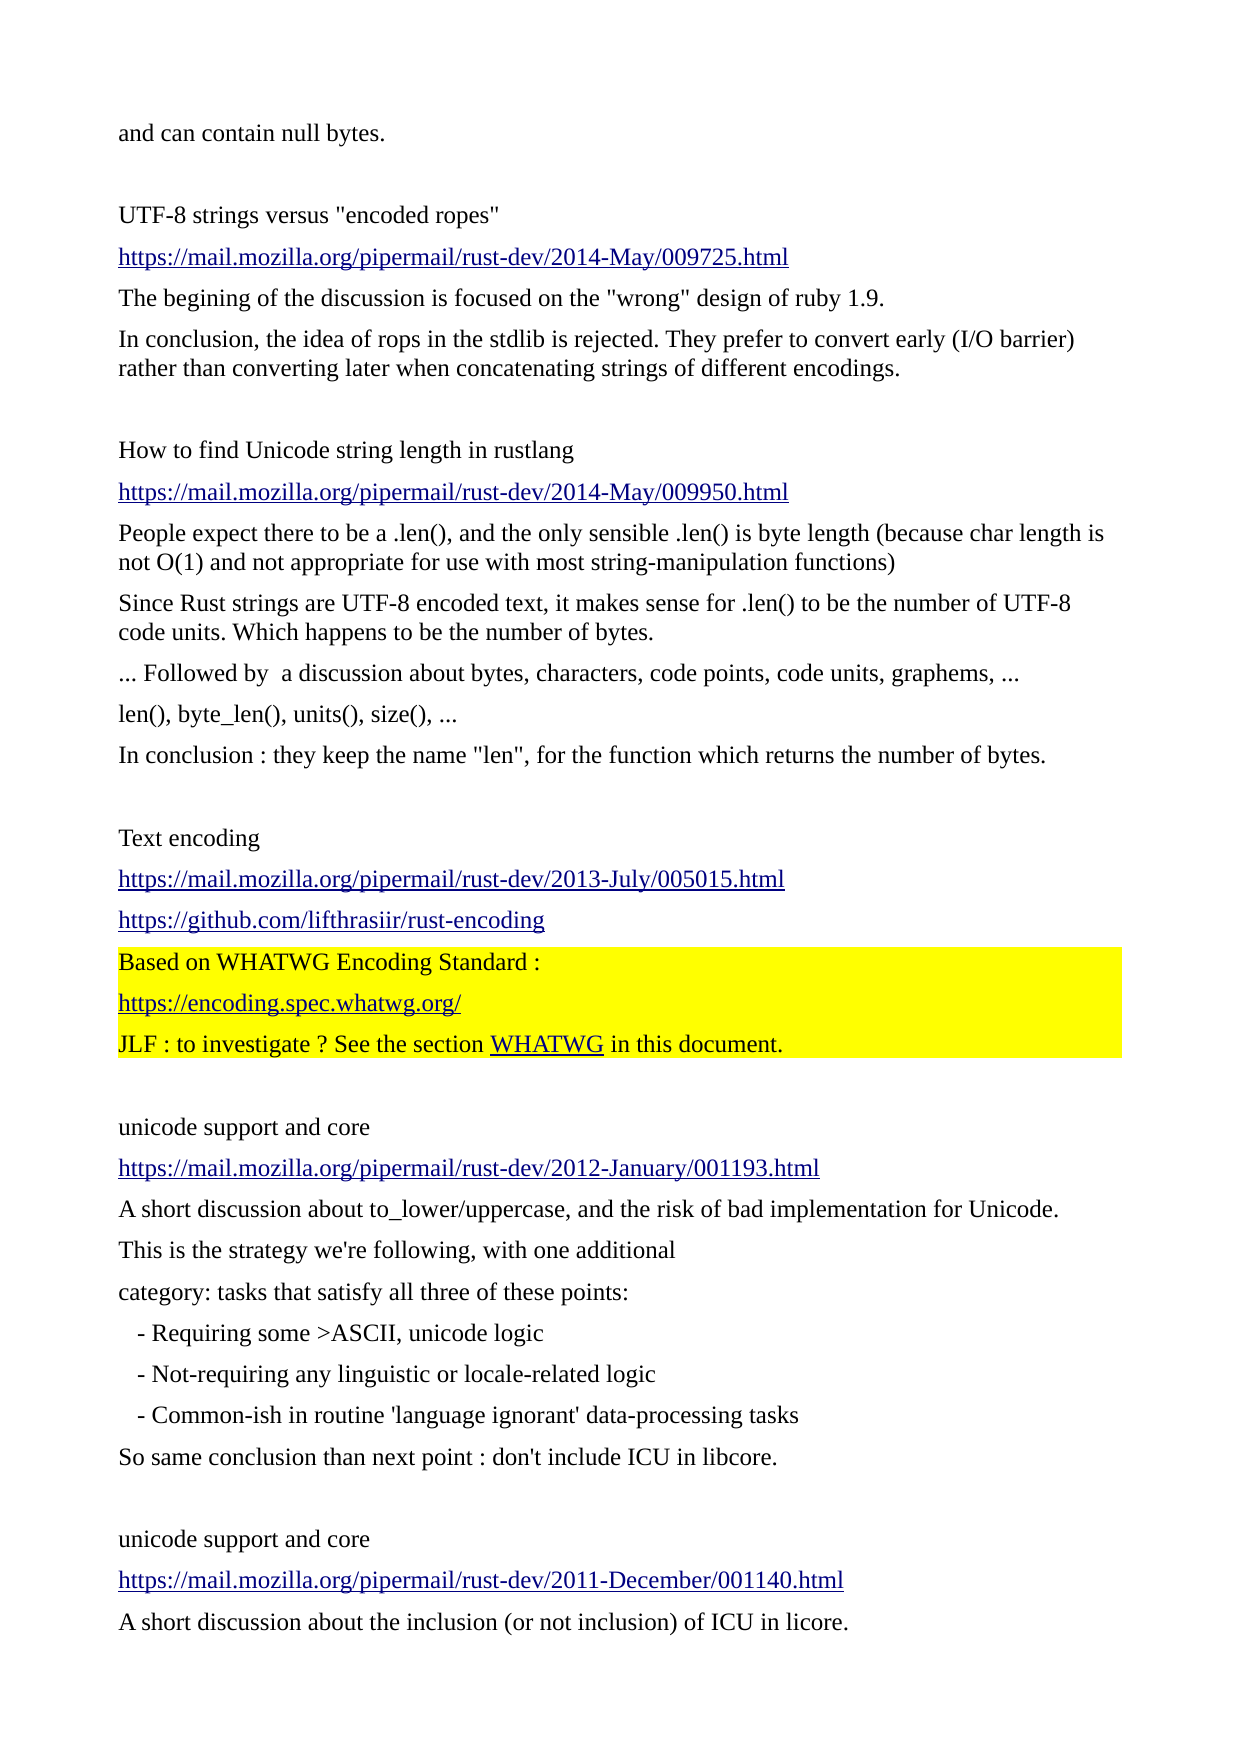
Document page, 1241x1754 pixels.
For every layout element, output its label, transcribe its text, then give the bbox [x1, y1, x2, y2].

text This is the strategy we're following, with one additional [118, 1236, 1122, 1264]
text The begining of the discussion is focused on the "wrong" design of ruby 1.9. [118, 283, 1122, 312]
text https://mail.mozilla.org/pipermail/rust-dev/2012-January/001193.html [118, 1153, 1122, 1182]
text unicode support and core [118, 1112, 1122, 1141]
text A short discussion about to_lower/uppercase, and the risk of bad implementation for Unicode. [118, 1194, 1122, 1223]
text https://github.com/lifthrasiir/rust-encoding [118, 906, 1122, 934]
text https://mail.mozilla.org/pipermail/rust-dev/2014-May/009950.html [118, 477, 1122, 506]
text https://mail.mozilla.org/pipermail/rust-dev/2013-July/005015.html [118, 864, 1122, 893]
text - Common-ish in routine 'language ignorant' data-processing tasks [118, 1401, 1122, 1429]
text unicode support and core [118, 1524, 1122, 1553]
text People expect there to be a .len(), and the only sensible .len() is byte length (because char length is not O(1) and not appropriate for use with most string-manipulation functions) [118, 518, 1122, 576]
text - Not-requiring any linguistic or locale-related logic [118, 1359, 1122, 1388]
text category: tasks that satisfy all three of these points: [118, 1277, 1122, 1306]
text JLF : to investigate ? See the section WHATWG in this document. [118, 1029, 1122, 1058]
text ... Followed by a discussion about bytes, characters, code points, code units, graphems, ... [118, 658, 1122, 687]
text In conclusion, the idea of rops in the stdlib is rejected. They prefer to convert early (I/O barrier) rather than converting later when concatenating strings of different encodings. [118, 324, 1122, 382]
text Based on WHATWG Encoding Standard : [118, 947, 1122, 976]
text In conclusion : they keep the name "len", for the function which returns the number of bytes. [118, 741, 1122, 769]
text A short discussion about the inclusion (or not inclusion) of ICU in licore. [118, 1607, 1122, 1636]
text How to find Unicode string length in rustlang [118, 436, 1122, 464]
text len(), byte_len(), units(), size(), ... [118, 699, 1122, 728]
text https://mail.mozilla.org/pipermail/rust-dev/2014-May/009725.html [118, 242, 1122, 271]
text Text encoding [118, 823, 1122, 852]
text UTF-8 strings versus "encoded ropes" [118, 201, 1122, 229]
text https://mail.mozilla.org/pipermail/rust-dev/2011-December/001140.html [118, 1566, 1122, 1594]
text Since Rust strings are UTF-8 encoded text, it makes sense for .len() to be the number of UTF-8 code units. Which happens to be the number of bytes. [118, 588, 1122, 646]
text - Requiring some >ASCII, unicode logic [118, 1318, 1122, 1347]
text https://encoding.spec.whatwg.org/ [118, 988, 1122, 1017]
text and can contain null bytes. [118, 118, 1122, 147]
text So same conclusion than next point : don't include ICU in libcore. [118, 1442, 1122, 1471]
